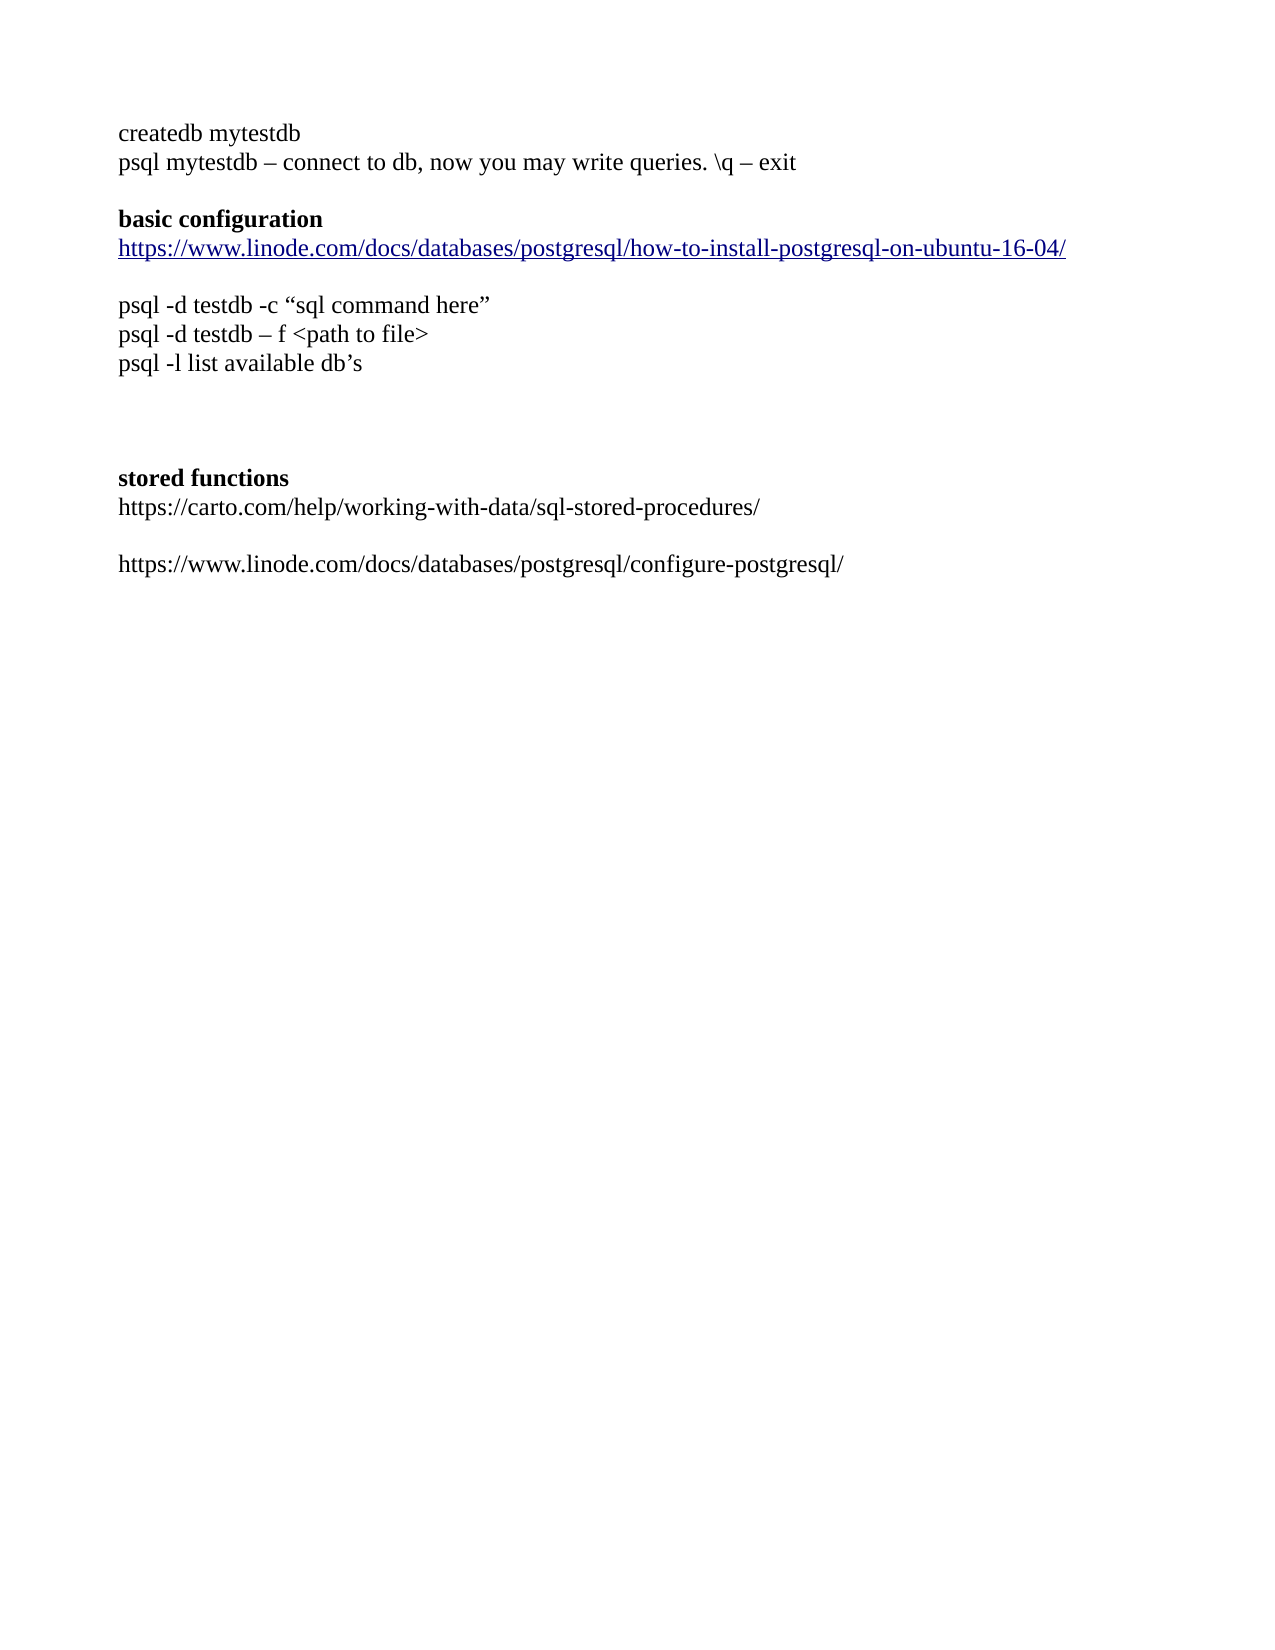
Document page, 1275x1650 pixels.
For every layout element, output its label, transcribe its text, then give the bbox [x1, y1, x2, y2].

text https://www.linode.com/docs/databases/postgresql/configure-postgresql/ [118, 549, 1157, 578]
text https://www.linode.com/docs/databases/postgresql/how-to-install-postgresql-on-ubuntu-16-04/ [118, 233, 1157, 262]
text createdb mytestdb [118, 118, 1157, 147]
text psql -d testdb -c “sql command here” [118, 291, 1157, 319]
text stored functions [118, 463, 1157, 492]
text psql -d testdb – f <path to file> [118, 319, 1157, 348]
text psql mytestdb – connect to db, now you may write queries. \q – exit [118, 147, 1157, 176]
text psql -l list available db’s [118, 348, 1157, 377]
text https://carto.com/help/working-with-data/sql-stored-procedures/ [118, 492, 1157, 521]
text basic configuration [118, 204, 1157, 233]
